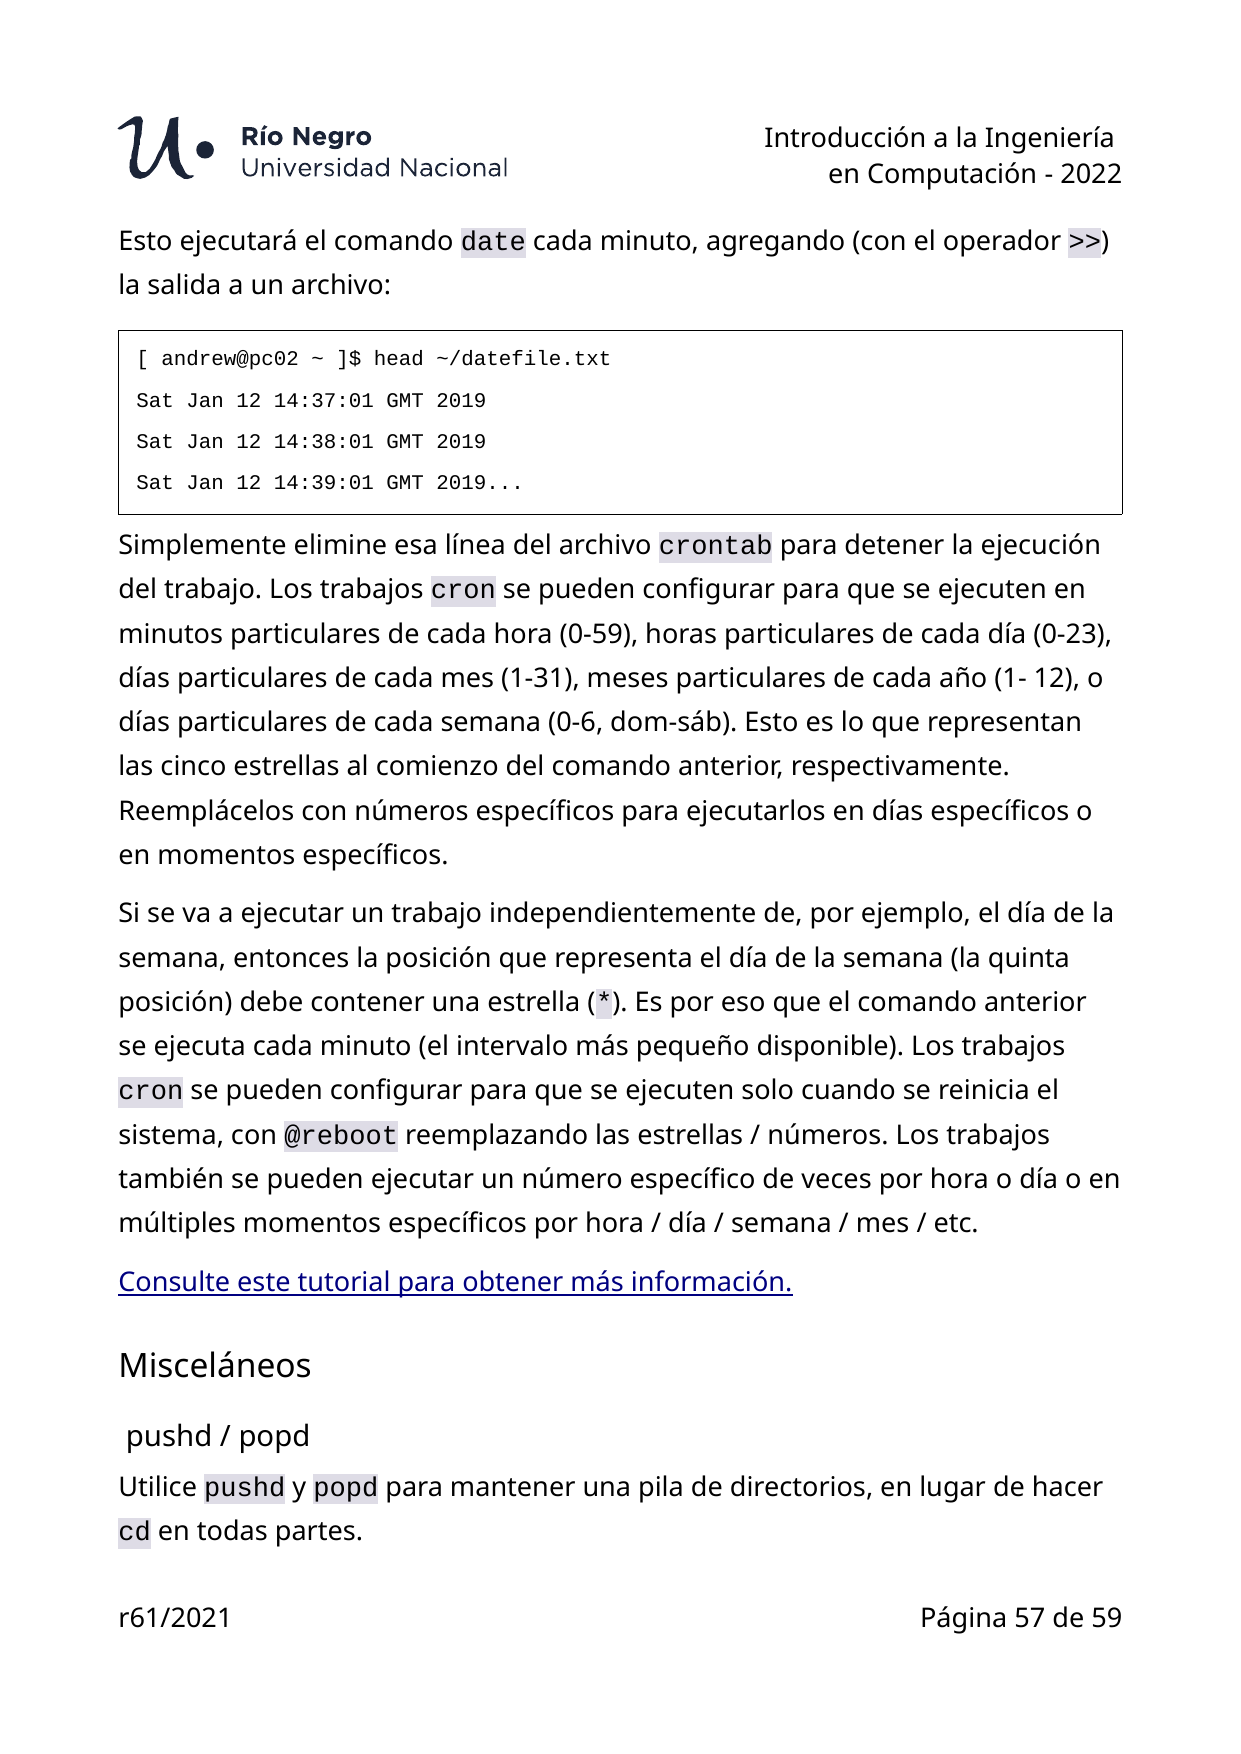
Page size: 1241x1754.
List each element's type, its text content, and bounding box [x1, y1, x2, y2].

text [ andrew@pc02 ~ ]$ head ~/datefile.txt [119, 331, 1122, 372]
text Sat Jan 12 14:37:01 GMT 2019 [119, 372, 1122, 413]
text Esto ejecutará el comando date cada minuto, agregando (con el operador >>) la salida a un archivo: [118, 221, 1122, 303]
text Utilice pushd y popd para mantener una pila de directorios, en lugar de hacer cd en todas partes. [118, 1467, 1122, 1549]
text Consulte este tutorial para obtener más información. [118, 1262, 1122, 1299]
text Si se va a ejecutar un trabajo independientemente de, por ejemplo, el día de la semana, entonces la posición que representa el día de la semana (la quinta posición) debe contener una estrella (*). Es por eso que el comando anterior se ejecuta cada minuto (el intervalo más pequeño disponible). Los trabajos cron se pueden configurar para que se ejecuten solo cuando se reinicia el sistema, con @reboot reemplazando las estrellas / números. Los trabajos también se pueden ejecutar un número específico de veces por hora o día o en múltiples momentos específicos por hora / día / semana / mes / etc. [118, 894, 1122, 1241]
text Simplemente elimine esa línea del archivo crontab para detener la ejecución del trabajo. Los trabajos cron se pueden configurar para que se ejecuten en minutos particulares de cada hora (0-59), horas particulares de cada día (0-23), días particulares de cada mes (1-31), meses particulares de cada año (1- 12), o días particulares de cada semana (0-6, dom-sáb). Esto es lo que representan las cinco estrellas al comienzo del comando anterior, respectivamente. Reemplácelos con números específicos para ejecutarlos en días específicos o en momentos específicos. [118, 526, 1122, 872]
text Sat Jan 12 14:39:01 GMT 2019... [119, 454, 1122, 514]
subtitle pushd / popd [118, 1415, 1122, 1455]
text Sat Jan 12 14:38:01 GMT 2019 [119, 413, 1122, 454]
subtitle Misceláneos [118, 1342, 1122, 1388]
